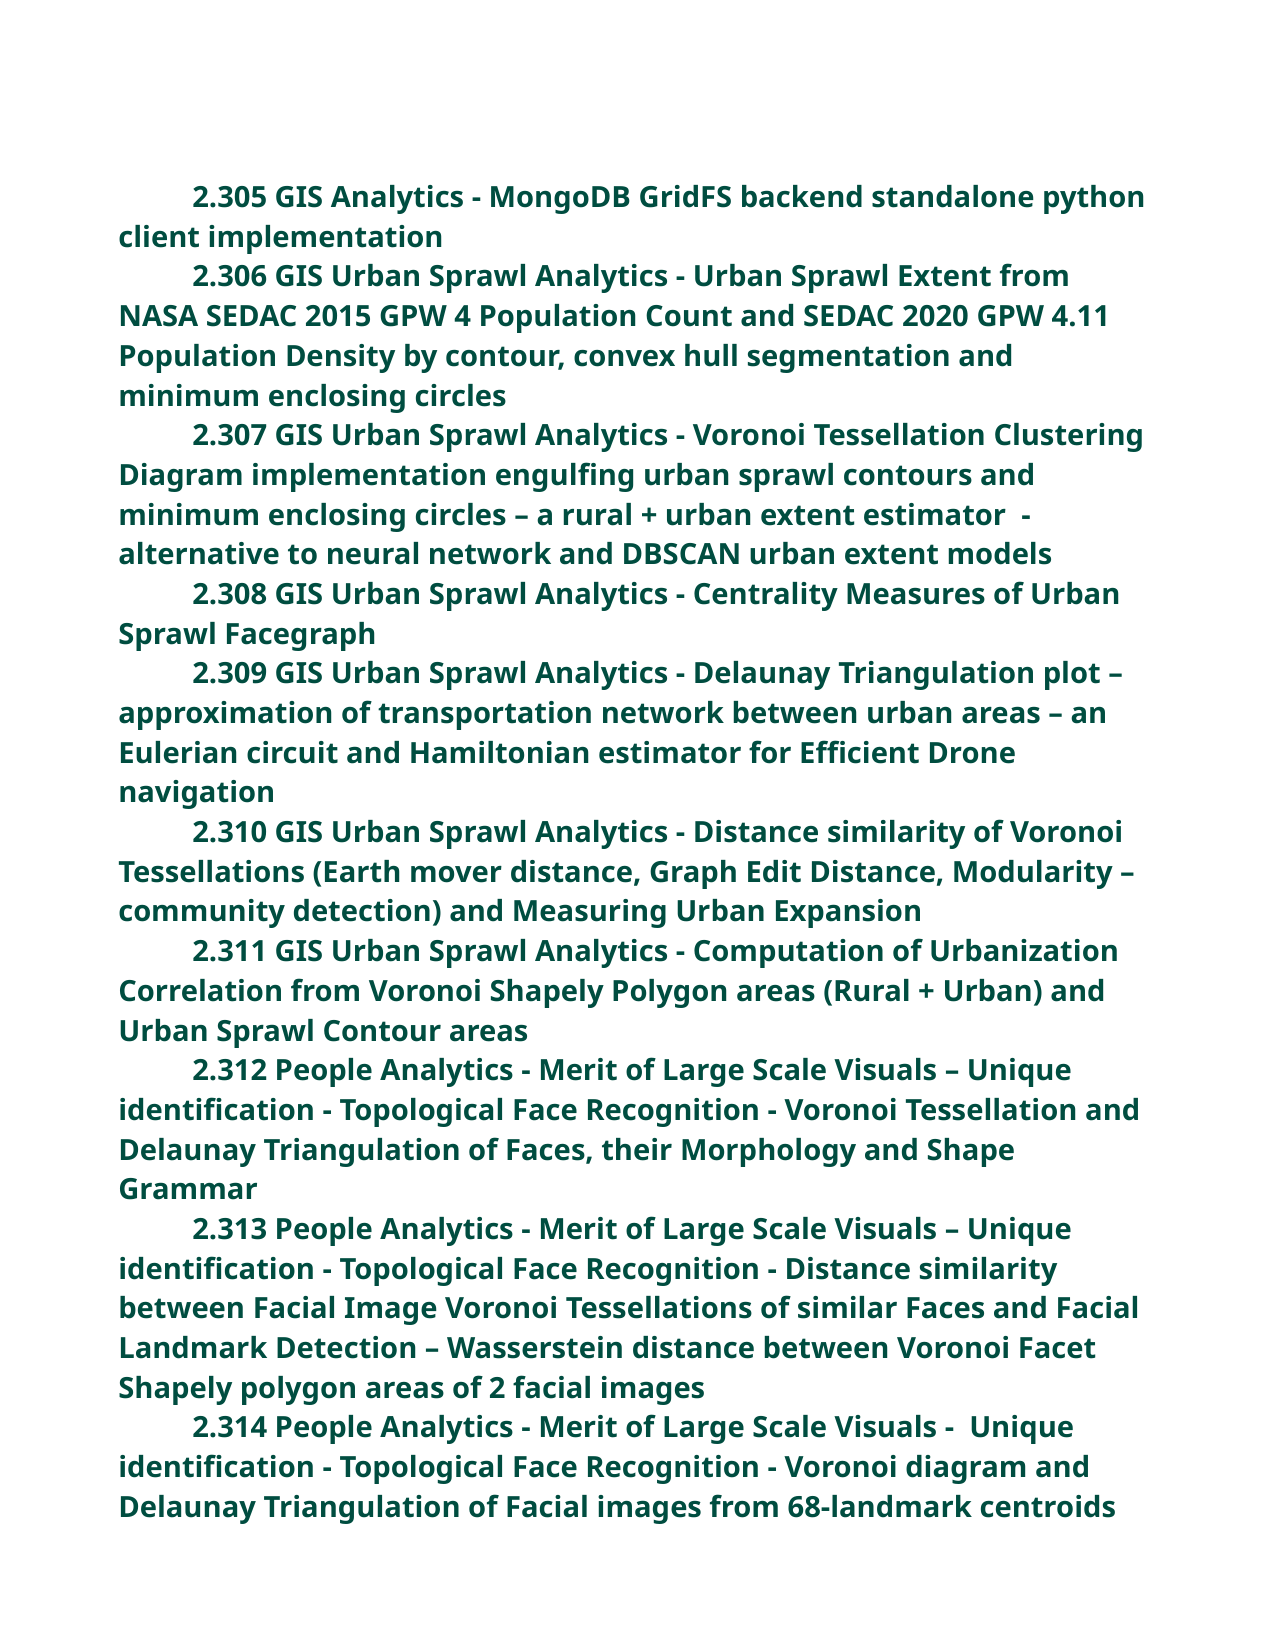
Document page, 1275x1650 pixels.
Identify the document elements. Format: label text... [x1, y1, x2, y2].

text 2.306 GIS Urban Sprawl Analytics - Urban Sprawl Extent from NASA SEDAC 2015 GPW 4 Population Count and SEDAC 2020 GPW 4.11 Population Density by contour, convex hull segmentation and minimum enclosing circles [118, 256, 1157, 414]
text 2.311 GIS Urban Sprawl Analytics - Computation of Urbanization Correlation from Voronoi Shapely Polygon areas (Rural + Urban) and Urban Sprawl Contour areas [118, 930, 1157, 1049]
text 2.308 GIS Urban Sprawl Analytics - Centrality Measures of Urban Sprawl Facegraph [118, 573, 1157, 653]
text 2.305 GIS Analytics - MongoDB GridFS backend standalone python client implementation [118, 176, 1157, 256]
text 2.314 People Analytics - Merit of Large Scale Visuals - Unique identification - Topological Face Recognition - Voronoi diagram and Delaunay Triangulation of Facial images from 68-landmark centroids [118, 1407, 1157, 1526]
text 2.313 People Analytics - Merit of Large Scale Visuals – Unique identification - Topological Face Recognition - Distance similarity between Facial Image Voronoi Tessellations of similar Faces and Facial Landmark Detection – Wasserstein distance between Voronoi Facet Shapely polygon areas of 2 facial images [118, 1208, 1157, 1407]
text 2.310 GIS Urban Sprawl Analytics - Distance similarity of Voronoi Tessellations (Earth mover distance, Graph Edit Distance, Modularity – community detection) and Measuring Urban Expansion [118, 811, 1157, 930]
text 2.309 GIS Urban Sprawl Analytics - Delaunay Triangulation plot – approximation of transportation network between urban areas – an Eulerian circuit and Hamiltonian estimator for Efficient Drone navigation [118, 653, 1157, 811]
text 2.312 People Analytics - Merit of Large Scale Visuals – Unique identification - Topological Face Recognition - Voronoi Tessellation and Delaunay Triangulation of Faces, their Morphology and Shape Grammar [118, 1049, 1157, 1208]
text 2.307 GIS Urban Sprawl Analytics - Voronoi Tessellation Clustering Diagram implementation engulfing urban sprawl contours and minimum enclosing circles – a rural + urban extent estimator - alternative to neural network and DBSCAN urban extent models [118, 414, 1157, 573]
